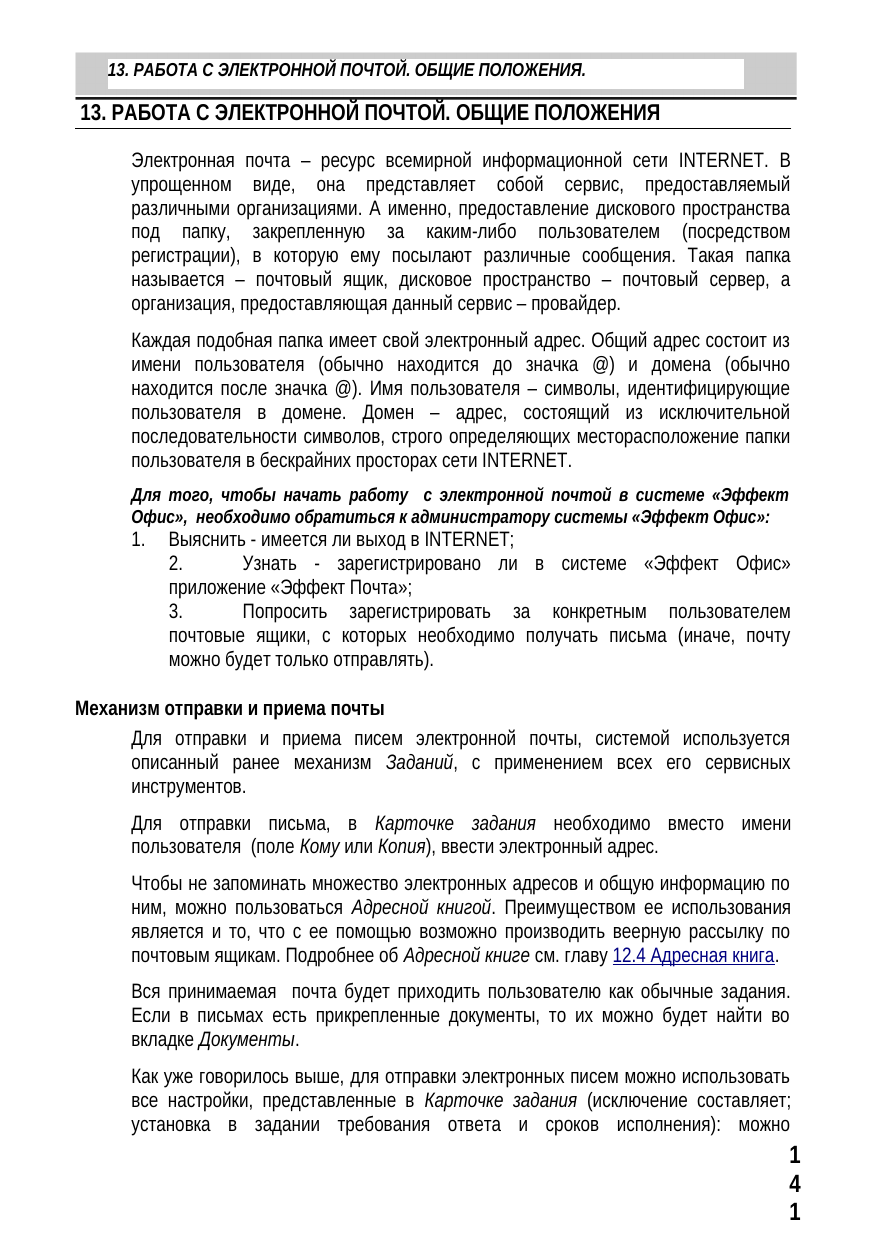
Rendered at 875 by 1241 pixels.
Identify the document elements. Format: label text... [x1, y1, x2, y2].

text Чтобы не запоминать множество электронных адресов и общую информацию по ним, можно пользоваться Адресной книгой. Преимуществом ее использования является и то, что с ее помощью возможно производить веерную рассылку по почтовым ящикам. Подробнее об Адресной книге см. главу 12.4 Адресная книга. [131, 871, 791, 967]
list Попросить зарегистрировать за конкретным пользователем почтовые ящики, с которых необходимо получать письма (иначе, почту можно будет только отправлять). [169, 599, 791, 671]
text Для того, чтобы начать работу с электронной почтой в системе «Эффект Офис», необходимо обратиться к администратору системы «Эффект Офис»: [131, 484, 791, 527]
text Вся принимаемая почта будет приходить пользователю как обычные задания. Если в письмах есть прикрепленные документы, то их можно будет найти во вкладке Документы. [131, 979, 791, 1051]
subtitle Механизм отправки и приема почты [75, 696, 791, 720]
text Для отправки письма, в Карточке задания необходимо вместо имени пользователя (поле Кому или Копия), ввести электронный адрес. [131, 811, 791, 858]
subtitle 13. РАБОТА С ЭЛЕКТРОННОЙ ПОЧТОЙ. ОБЩИЕ ПОЛОЖЕНИЯ [75, 100, 791, 128]
text Как уже говорилось выше, для отправки электронных писем можно использовать все настройки, представленные в Карточке задания (исключение составляет; установка в задании требования ответа и сроков исполнения): можно [131, 1064, 791, 1136]
list Выяснить - имеется ли выход в INTERNET; [131, 527, 791, 551]
text Электронная почта – ресурс всемирной информационной сети INTERNET. В упрощенном виде, она представляет собой сервис, предоставляемый различными организациями. А именно, предоставление дискового пространства под папку, закрепленную за каким-либо пользователем (посредством регистрации), в которую ему посылают различные сообщения. Такая папка называется – почтовый ящик, дисковое пространство – почтовый сервер, а организация, предоставляющая данный сервис – провайдер. [131, 148, 791, 315]
text Для отправки и приема писем электронной почты, системой используется описанный ранее механизм Заданий, с применением всех его сервисных инструментов. [131, 726, 791, 798]
list Узнать - зарегистрировано ли в системе «Эффект Офис» приложение «Эффект Почта»; [169, 551, 791, 599]
text Каждая подобная папка имеет свой электронный адрес. Общий адрес состоит из имени пользователя (обычно находится до значка @) и домена (обычно находится после значка @). Имя пользователя – символы, идентифицирующие пользователя в домене. Домен – адрес, состоящий из исключительной последовательности символов, строго определяющих месторасположение папки пользователя в бескрайних просторах сети INTERNET. [131, 328, 791, 472]
